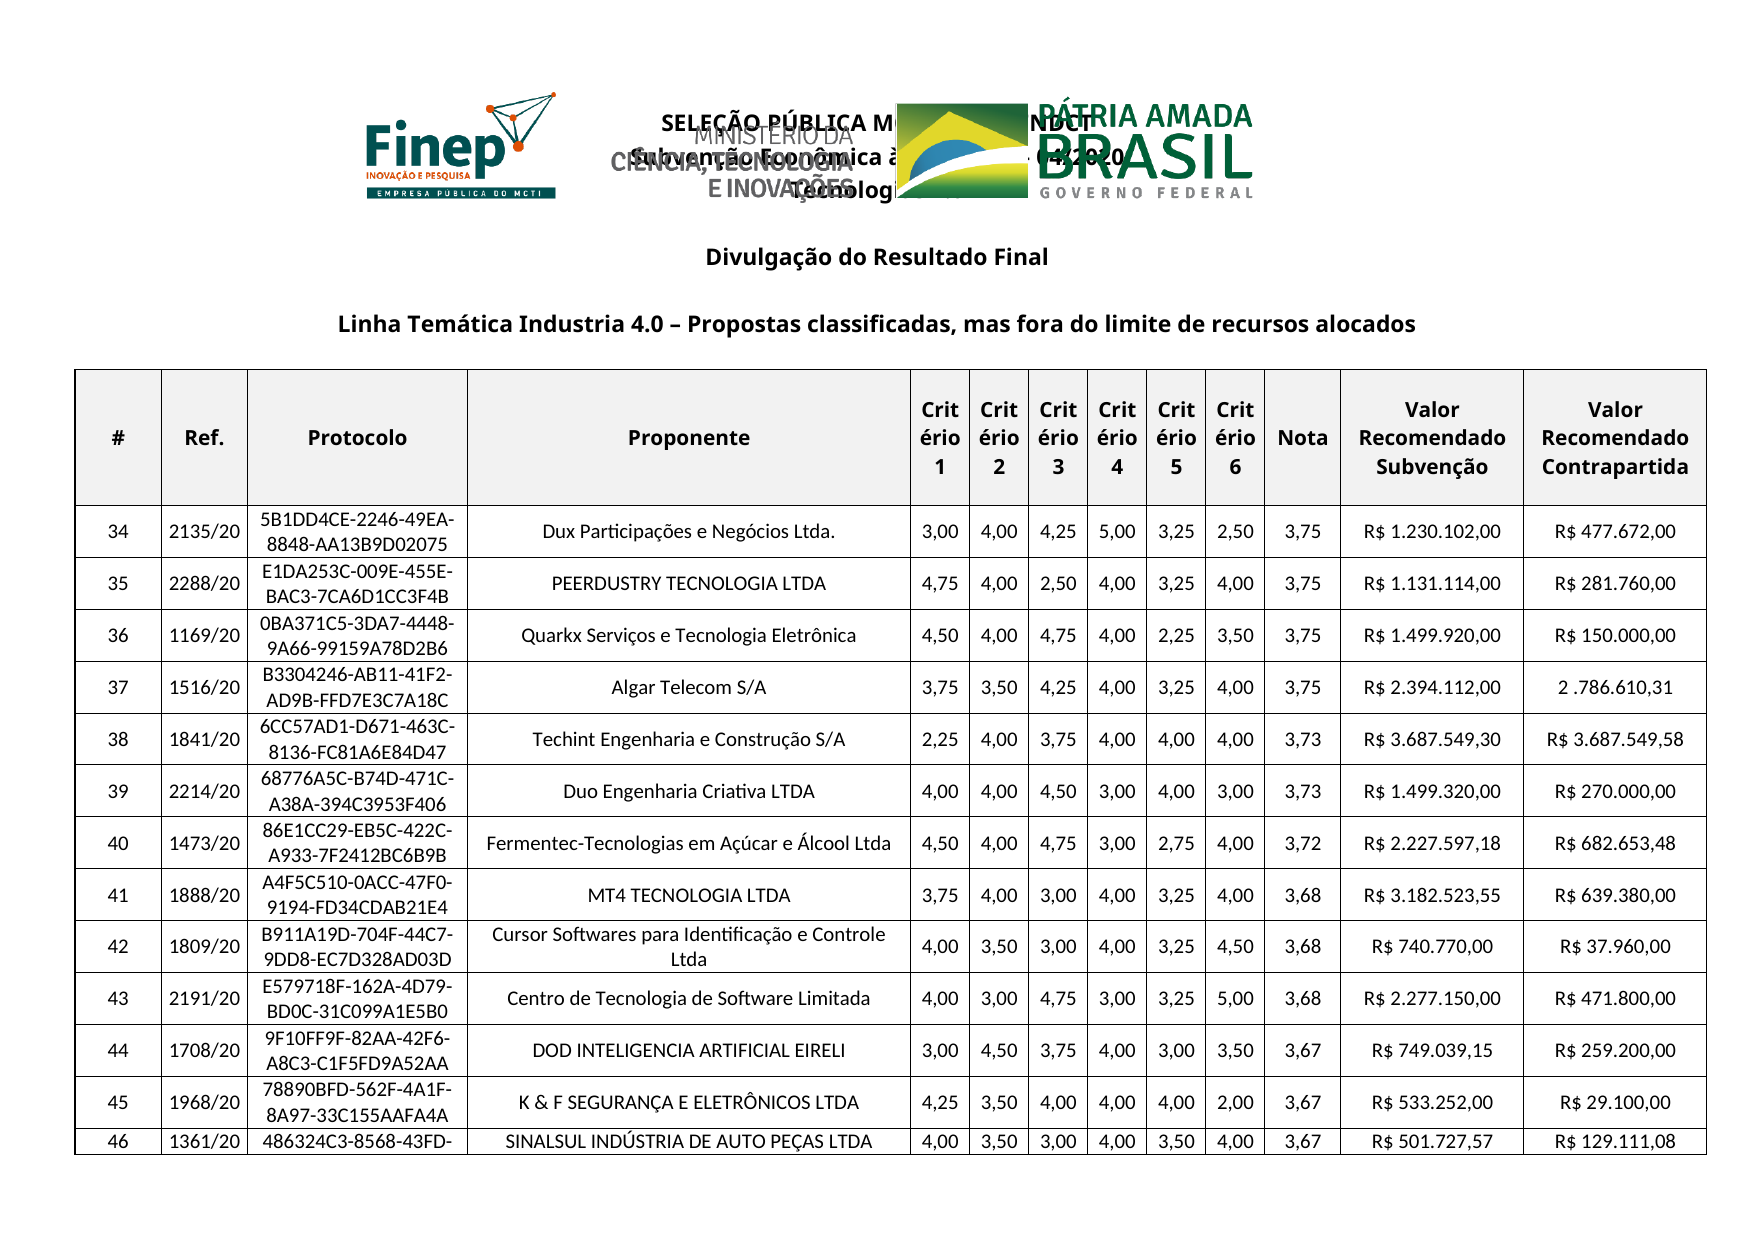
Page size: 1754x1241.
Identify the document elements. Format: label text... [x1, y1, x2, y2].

table_cell 3,00 [970, 973, 1028, 1024]
table_cell 4,00 [970, 506, 1028, 557]
table_cell 3,00 [1029, 869, 1087, 920]
table_cell 4,00 [1206, 662, 1264, 712]
table_cell 3,68 [1265, 921, 1340, 972]
table_cell R$ 501.727,57 [1341, 1129, 1523, 1154]
table_cell 5,00 [1206, 973, 1264, 1024]
table_cell 4,25 [1029, 662, 1087, 712]
table_cell 3,00 [1088, 973, 1146, 1024]
table_cell 4,00 [1088, 662, 1146, 712]
table_cell MT4 TECNOLOGIA LTDA [468, 869, 910, 920]
table_cell 45 [76, 1077, 161, 1127]
table_cell 34 [76, 506, 161, 557]
table_cell 3,00 [1088, 817, 1146, 868]
table_cell 486324C3-8568-43FD- [248, 1129, 467, 1154]
table_cell 3,25 [1147, 662, 1205, 712]
table_cell 3,75 [1029, 1025, 1087, 1076]
table_cell R$ 3.687.549,58 [1524, 714, 1706, 764]
table_cell 4,00 [911, 765, 969, 816]
table_header Proponente [468, 370, 910, 505]
table_cell 38 [76, 714, 161, 764]
table_cell 3,25 [1147, 558, 1205, 609]
table_cell 4,00 [1147, 765, 1205, 816]
table_cell 36 [76, 610, 161, 661]
table_cell 3,73 [1265, 765, 1340, 816]
table_cell 3,50 [1147, 1129, 1205, 1154]
table_cell R$ 3.687.549,30 [1341, 714, 1523, 764]
table_cell 1361/20 [162, 1129, 247, 1154]
table_cell 4,75 [1029, 817, 1087, 868]
table_cell Techint Engenharia e Construção S/A [468, 714, 910, 764]
table_cell 4,00 [1088, 869, 1146, 920]
table_cell 4,00 [1088, 1129, 1146, 1154]
table_cell R$ 2.394.112,00 [1341, 662, 1523, 712]
table_cell 3,00 [1029, 921, 1087, 972]
table_cell 41 [76, 869, 161, 920]
table_cell R$ 477.672,00 [1524, 506, 1706, 557]
table_cell 4,00 [970, 610, 1028, 661]
table_cell R$ 37.960,00 [1524, 921, 1706, 972]
table_cell DOD INTELIGENCIA ARTIFICIAL EIRELI [468, 1025, 910, 1076]
table_cell 3,25 [1147, 506, 1205, 557]
table_cell R$ 1.131.114,00 [1341, 558, 1523, 609]
table_cell R$ 639.380,00 [1524, 869, 1706, 920]
table_cell R$ 749.039,15 [1341, 1025, 1523, 1076]
table_cell 3,75 [1265, 506, 1340, 557]
table_cell 3,75 [911, 869, 969, 920]
table_cell R$ 1.230.102,00 [1341, 506, 1523, 557]
table_cell Duo Engenharia Criativa LTDA [468, 765, 910, 816]
table_cell 3,68 [1265, 973, 1340, 1024]
table_cell 3,50 [970, 1129, 1028, 1154]
table_cell Algar Telecom S/A [468, 662, 910, 712]
table_cell 3,68 [1265, 869, 1340, 920]
table_cell 1968/20 [162, 1077, 247, 1127]
table_cell SINALSUL INDÚSTRIA DE AUTO PEÇAS LTDA [468, 1129, 910, 1154]
table_header Critério 3 [1029, 370, 1087, 505]
table_cell 4,00 [911, 1129, 969, 1154]
table_header Valor Recomendado Subvenção [1341, 370, 1523, 505]
table_cell 4,00 [1088, 610, 1146, 661]
table_cell 4,00 [1088, 714, 1146, 764]
table_cell A4F5C510-0ACC-47F0-9194-FD34CDAB21E4 [248, 869, 467, 920]
table_cell R$ 471.800,00 [1524, 973, 1706, 1024]
table_cell 43 [76, 973, 161, 1024]
table_cell 37 [76, 662, 161, 712]
table_header Ref. [162, 370, 247, 505]
table_cell 3,50 [1206, 1025, 1264, 1076]
table_cell 4,00 [1088, 1025, 1146, 1076]
table_cell 4,50 [911, 817, 969, 868]
table_header Critério 4 [1088, 370, 1146, 505]
table_cell R$ 281.760,00 [1524, 558, 1706, 609]
table_cell PEERDUSTRY TECNOLOGIA LTDA [468, 558, 910, 609]
table_header Nota [1265, 370, 1340, 505]
table_cell 4,00 [970, 765, 1028, 816]
table_cell 4,00 [970, 714, 1028, 764]
table_cell 3,00 [1029, 1129, 1087, 1154]
table_cell 3,50 [970, 662, 1028, 712]
table_cell Fermentec-Tecnologias em Açúcar e Álcool Ltda [468, 817, 910, 868]
table_cell 1841/20 [162, 714, 247, 764]
table_cell 3,75 [1265, 558, 1340, 609]
table_cell 4,00 [1206, 714, 1264, 764]
table_cell 42 [76, 921, 161, 972]
table_cell 4,50 [1206, 921, 1264, 972]
table_cell 2191/20 [162, 973, 247, 1024]
table_cell 4,50 [1029, 765, 1087, 816]
table_cell 68776A5C-B74D-471C-A38A-394C3953F406 [248, 765, 467, 816]
table_cell R$ 129.111,08 [1524, 1129, 1706, 1154]
table_cell R$ 533.252,00 [1341, 1077, 1523, 1127]
table_header # [76, 370, 161, 505]
table_header Critério 5 [1147, 370, 1205, 505]
table_cell 3,67 [1265, 1077, 1340, 1127]
table_cell 2288/20 [162, 558, 247, 609]
table_cell 4,50 [970, 1025, 1028, 1076]
table_cell 3,00 [1088, 765, 1146, 816]
table_cell Quarkx Serviços e Tecnologia Eletrônica [468, 610, 910, 661]
table_cell 2,75 [1147, 817, 1205, 868]
table_cell R$ 3.182.523,55 [1341, 869, 1523, 920]
table_cell 4,00 [1088, 1077, 1146, 1127]
table_cell 3,73 [1265, 714, 1340, 764]
table_cell 6CC57AD1-D671-463C-8136-FC81A6E84D47 [248, 714, 467, 764]
table_cell 2,50 [1206, 506, 1264, 557]
table_cell 9F10FF9F-82AA-42F6-A8C3-C1F5FD9A52AA [248, 1025, 467, 1076]
table_cell 2 .786.610,31 [1524, 662, 1706, 712]
table_cell 4,00 [911, 973, 969, 1024]
table_cell 4,75 [911, 558, 969, 609]
table_cell 5,00 [1088, 506, 1146, 557]
table_cell E1DA253C-009E-455E-BAC3-7CA6D1CC3F4B [248, 558, 467, 609]
table_cell 4,00 [970, 558, 1028, 609]
table_cell 4,00 [1088, 921, 1146, 972]
table_cell 39 [76, 765, 161, 816]
table_cell R$ 740.770,00 [1341, 921, 1523, 972]
table_cell 3,75 [1265, 662, 1340, 712]
table_cell 86E1CC29-EB5C-422C-A933-7F2412BC6B9B [248, 817, 467, 868]
table_cell 3,75 [1265, 610, 1340, 661]
table_cell 1473/20 [162, 817, 247, 868]
table_cell 3,25 [1147, 921, 1205, 972]
table_cell 2214/20 [162, 765, 247, 816]
table_cell 3,25 [1147, 869, 1205, 920]
table_cell R$ 682.653,48 [1524, 817, 1706, 868]
table_cell 3,75 [911, 662, 969, 712]
table_cell 1516/20 [162, 662, 247, 712]
table_cell 2,25 [1147, 610, 1205, 661]
table_cell 1888/20 [162, 869, 247, 920]
table_cell 1169/20 [162, 610, 247, 661]
table_cell 3,50 [1206, 610, 1264, 661]
table_cell 3,50 [970, 1077, 1028, 1127]
table_cell 5B1DD4CE-2246-49EA-8848-AA13B9D02075 [248, 506, 467, 557]
table_cell 3,25 [1147, 973, 1205, 1024]
table_cell K & F SEGURANÇA E ELETRÔNICOS LTDA [468, 1077, 910, 1127]
table_cell 3,50 [970, 921, 1028, 972]
table_cell 3,67 [1265, 1025, 1340, 1076]
table_cell 78890BFD-562F-4A1F-8A97-33C155AAFA4A [248, 1077, 467, 1127]
table_cell Dux Participações e Negócios Ltda. [468, 506, 910, 557]
table_cell 4,00 [1206, 558, 1264, 609]
table_cell 0BA371C5-3DA7-4448-9A66-99159A78D2B6 [248, 610, 467, 661]
table_header Critério 2 [970, 370, 1028, 505]
table_cell Centro de Tecnologia de Software Limitada [468, 973, 910, 1024]
table_cell 3,00 [1147, 1025, 1205, 1076]
table_header Critério 6 [1206, 370, 1264, 505]
table_cell R$ 2.227.597,18 [1341, 817, 1523, 868]
table_cell 4,00 [1147, 1077, 1205, 1127]
table_header Valor Recomendado Contrapartida [1524, 370, 1706, 505]
table_cell E579718F-162A-4D79-BD0C-31C099A1E5B0 [248, 973, 467, 1024]
table_header Critério 1 [911, 370, 969, 505]
table_cell 2135/20 [162, 506, 247, 557]
table_cell 1708/20 [162, 1025, 247, 1076]
table_cell 44 [76, 1025, 161, 1076]
table_cell 4,00 [911, 921, 969, 972]
table_cell 40 [76, 817, 161, 868]
table_cell R$ 150.000,00 [1524, 610, 1706, 661]
table_cell R$ 270.000,00 [1524, 765, 1706, 816]
table_cell 4,25 [1029, 506, 1087, 557]
table_cell 3,67 [1265, 1129, 1340, 1154]
table_cell 2,50 [1029, 558, 1087, 609]
table_cell 4,00 [1147, 714, 1205, 764]
table_cell 2,00 [1206, 1077, 1264, 1127]
table_cell 2,25 [911, 714, 969, 764]
table_cell 35 [76, 558, 161, 609]
table_cell 1809/20 [162, 921, 247, 972]
table_cell 4,00 [1206, 869, 1264, 920]
table_cell B911A19D-704F-44C7-9DD8-EC7D328AD03D [248, 921, 467, 972]
table_cell 4,00 [1206, 1129, 1264, 1154]
table_cell R$ 1.499.320,00 [1341, 765, 1523, 816]
table_cell 3,75 [1029, 714, 1087, 764]
table_cell 4,75 [1029, 973, 1087, 1024]
table_cell Cursor Softwares para Identificação e Controle Ltda [468, 921, 910, 972]
table_cell 3,72 [1265, 817, 1340, 868]
table_cell 4,25 [911, 1077, 969, 1127]
table_cell 3,00 [1206, 765, 1264, 816]
table_cell 4,00 [970, 869, 1028, 920]
table_cell 46 [76, 1129, 161, 1154]
table_cell 4,00 [970, 817, 1028, 868]
table_cell 4,50 [911, 610, 969, 661]
table_cell R$ 29.100,00 [1524, 1077, 1706, 1127]
table_cell 4,00 [1029, 1077, 1087, 1127]
table_cell 3,00 [911, 1025, 969, 1076]
table_cell R$ 1.499.920,00 [1341, 610, 1523, 661]
table_cell B3304246-AB11-41F2-AD9B-FFD7E3C7A18C [248, 662, 467, 712]
table_header Protocolo [248, 370, 467, 505]
table_cell R$ 259.200,00 [1524, 1025, 1706, 1076]
table_cell 4,00 [1206, 817, 1264, 868]
table_cell 3,00 [911, 506, 969, 557]
table_cell R$ 2.277.150,00 [1341, 973, 1523, 1024]
table_cell 4,00 [1088, 558, 1146, 609]
table_cell 4,75 [1029, 610, 1087, 661]
